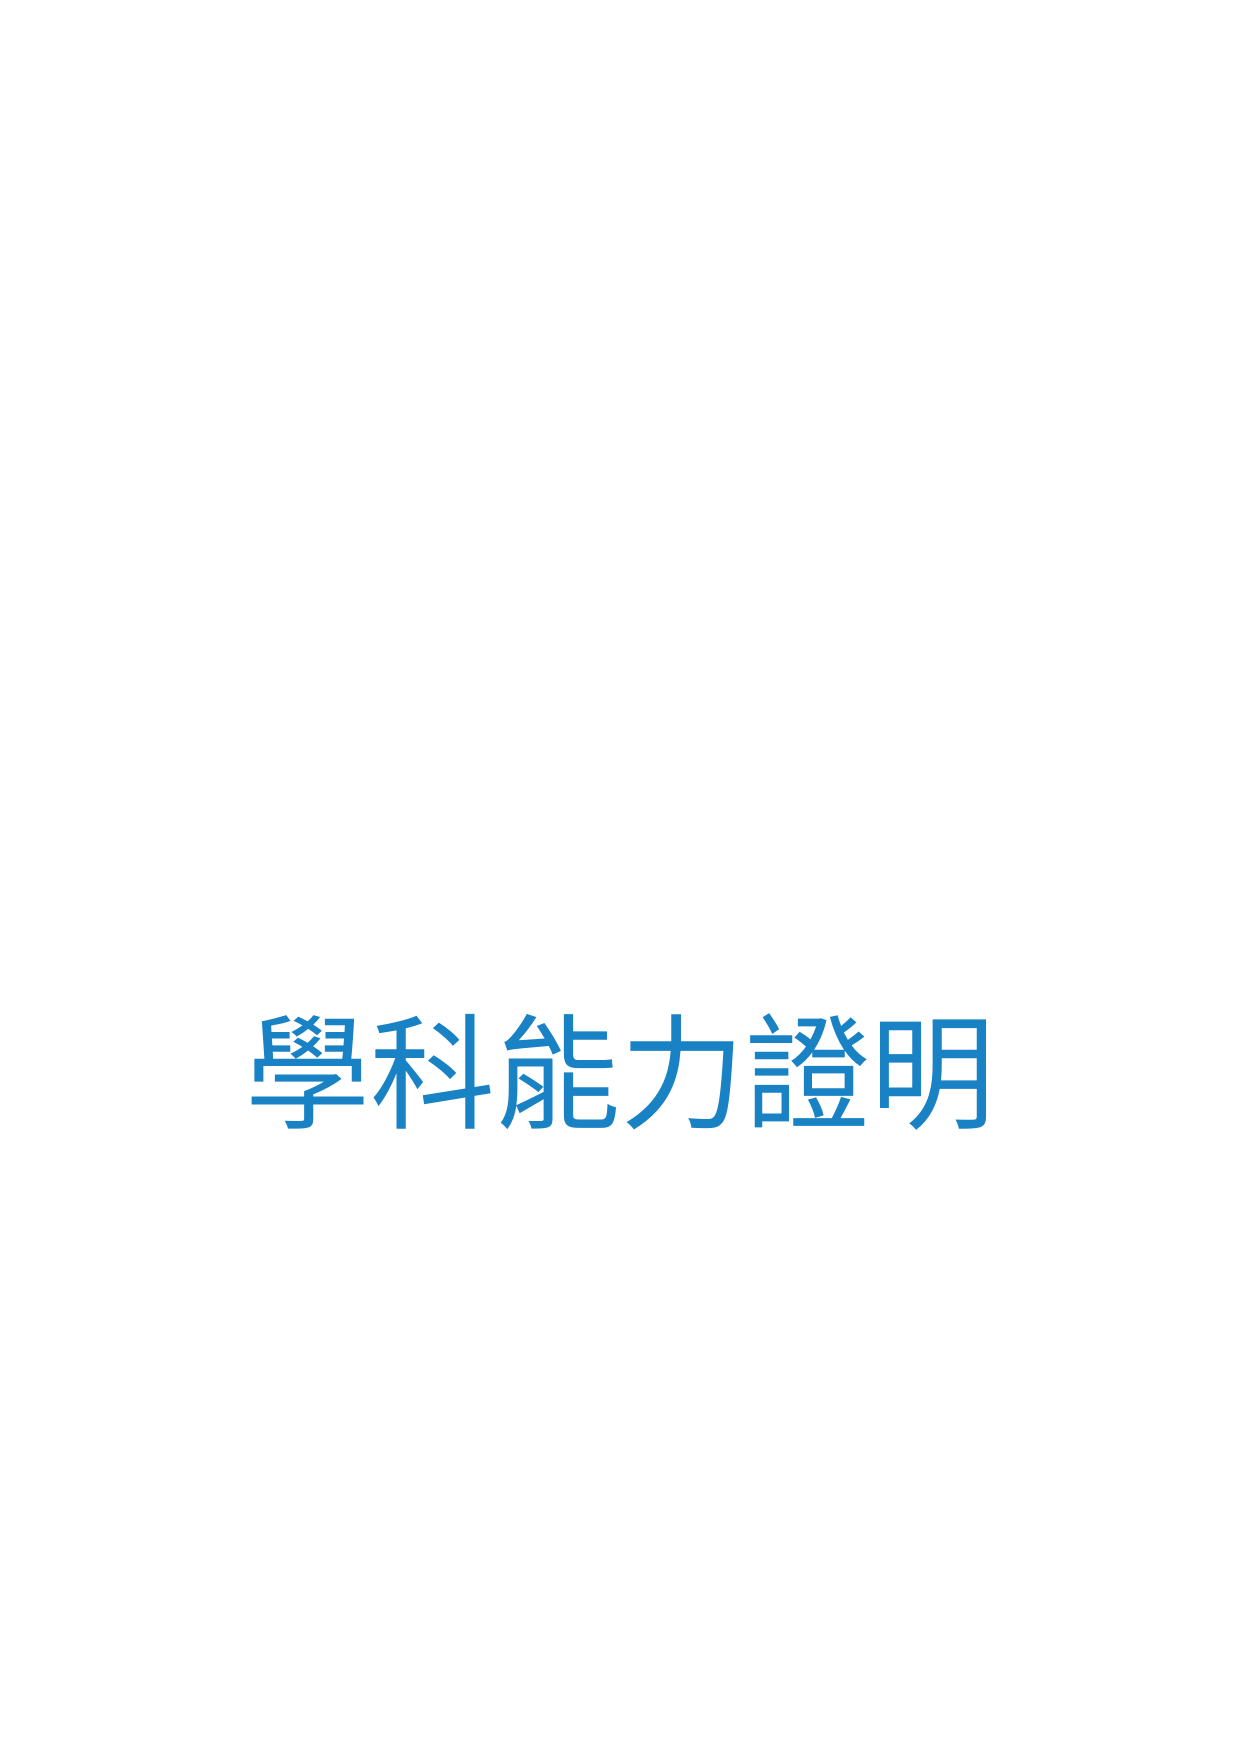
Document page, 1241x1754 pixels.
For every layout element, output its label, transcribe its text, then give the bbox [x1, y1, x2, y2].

subtitle 學科能力證明 [118, 974, 1122, 1155]
